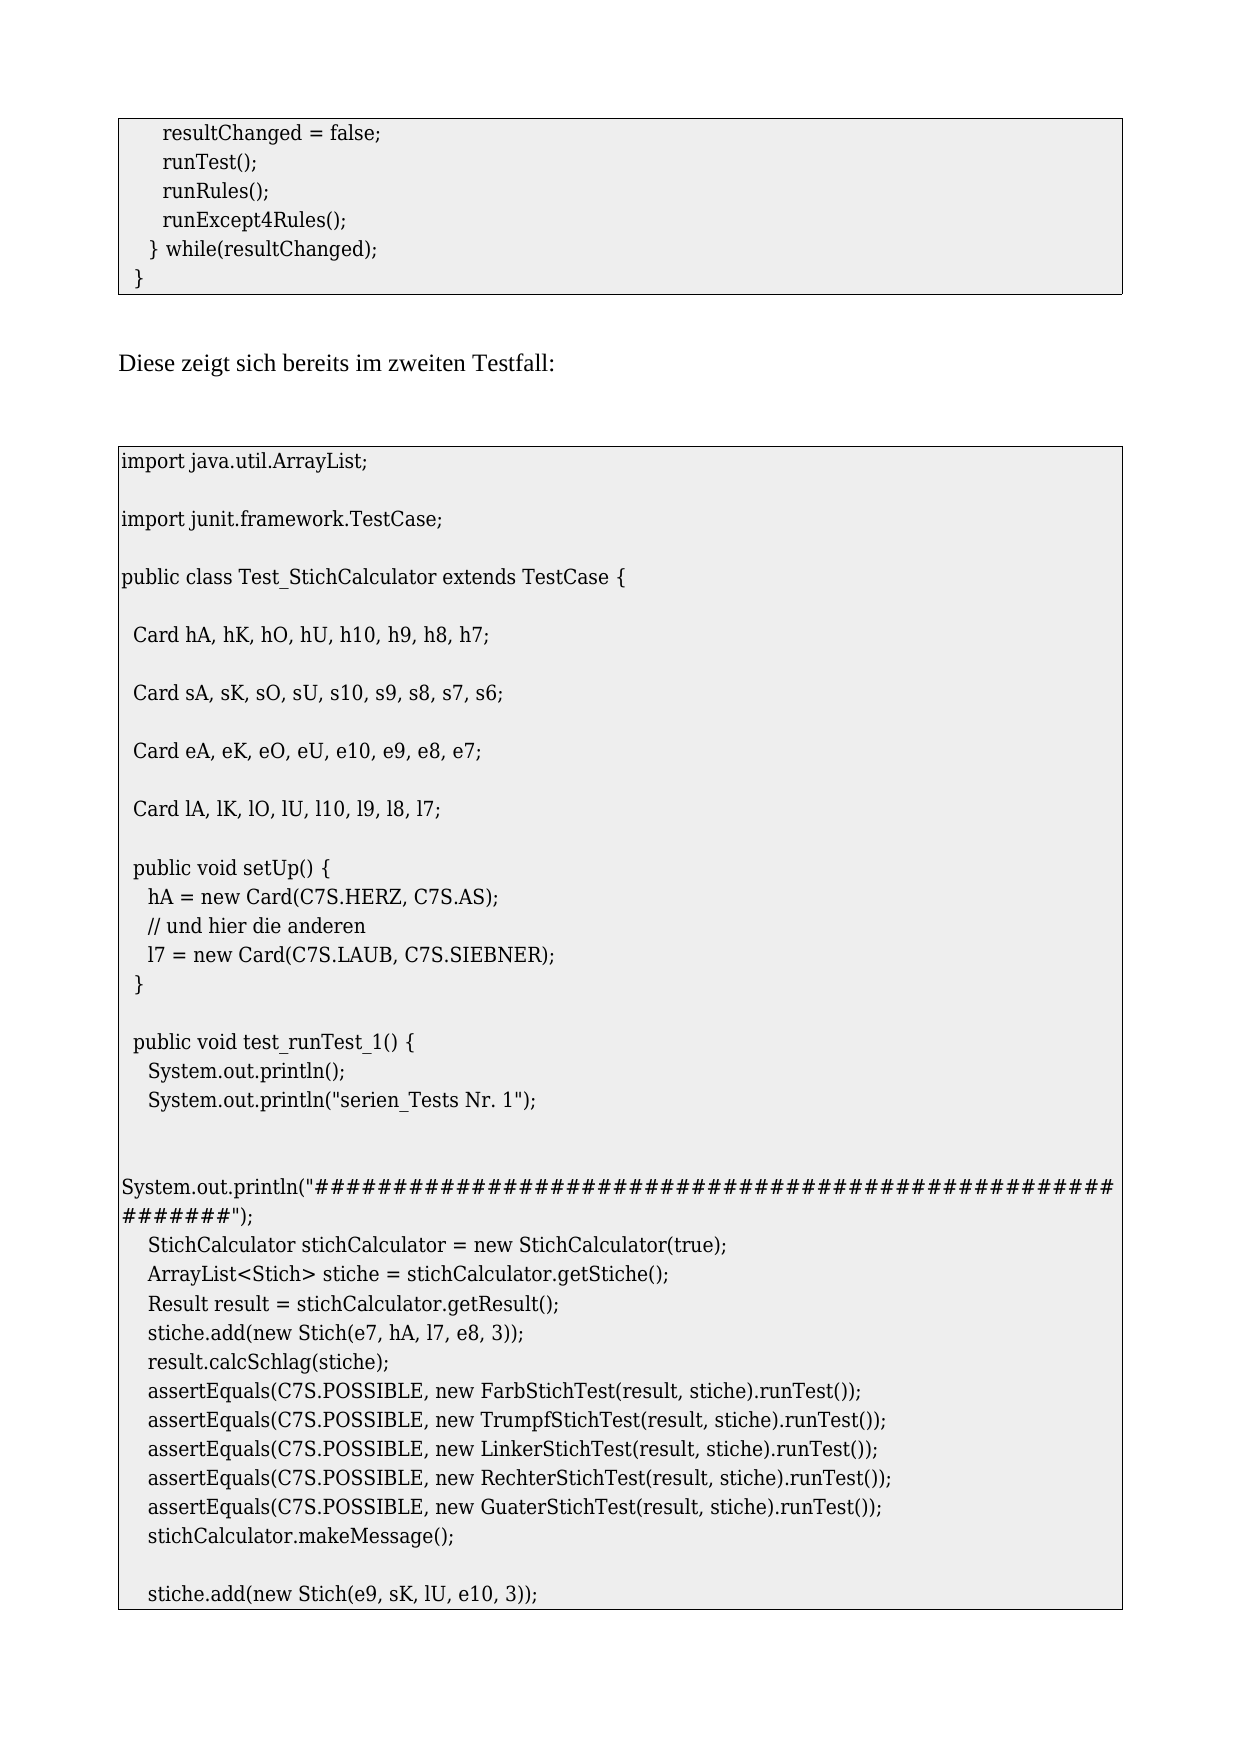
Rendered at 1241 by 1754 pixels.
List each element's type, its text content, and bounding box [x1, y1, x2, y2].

text runTest(); [119, 147, 1122, 174]
text public void setUp() { [119, 853, 1122, 880]
text Diese zeigt sich bereits im zweiten Testfall: [118, 348, 1122, 376]
text } [119, 263, 1122, 294]
text StichCalculator stichCalculator = new StichCalculator(true); [119, 1230, 1122, 1258]
text System.out.println("##########################################################"); [119, 1114, 1122, 1229]
text hA = new Card(C7S.HERZ, C7S.AS); [119, 882, 1122, 909]
text runExcept4Rules(); [119, 205, 1122, 233]
text public class Test_StichCalculator extends TestCase { [119, 562, 1122, 589]
text stichCalculator.makeMessage(); [119, 1521, 1122, 1548]
text stiche.add(new Stich(e9, sK, lU, e10, 3)); [119, 1579, 1122, 1609]
text Card eA, eK, eO, eU, e10, e9, e8, e7; [119, 736, 1122, 764]
text runRules(); [119, 176, 1122, 203]
text assertEquals(C7S.POSSIBLE, new RechterStichTest(result, stiche).runTest()); [119, 1463, 1122, 1490]
text stiche.add(new Stich(e7, hA, l7, e8, 3)); [119, 1318, 1122, 1345]
text } [119, 969, 1122, 996]
text assertEquals(C7S.POSSIBLE, new GuaterStichTest(result, stiche).runTest()); [119, 1492, 1122, 1519]
text import junit.framework.TestCase; [119, 504, 1122, 531]
text Result result = stichCalculator.getResult(); [119, 1288, 1122, 1316]
text System.out.println("serien_Tests Nr. 1"); [119, 1085, 1122, 1112]
text // und hier die anderen [119, 911, 1122, 938]
text Card hA, hK, hO, hU, h10, h9, h8, h7; [119, 620, 1122, 647]
text l7 = new Card(C7S.LAUB, C7S.SIEBNER); [119, 940, 1122, 967]
text System.out.println(); [119, 1056, 1122, 1083]
text result.calcSchlag(stiche); [119, 1347, 1122, 1374]
text assertEquals(C7S.POSSIBLE, new FarbStichTest(result, stiche).runTest()); [119, 1376, 1122, 1403]
text resultChanged = false; [119, 119, 1122, 145]
text import java.util.ArrayList; [119, 447, 1122, 473]
text Card lA, lK, lO, lU, l10, l9, l8, l7; [119, 794, 1122, 822]
text assertEquals(C7S.POSSIBLE, new LinkerStichTest(result, stiche).runTest()); [119, 1434, 1122, 1461]
text } while(resultChanged); [119, 234, 1122, 262]
text ArrayList<Stich> stiche = stichCalculator.getStiche(); [119, 1259, 1122, 1287]
text public void test_runTest_1() { [119, 1027, 1122, 1054]
text Card sA, sK, sO, sU, s10, s9, s8, s7, s6; [119, 678, 1122, 706]
text assertEquals(C7S.POSSIBLE, new TrumpfStichTest(result, stiche).runTest()); [119, 1405, 1122, 1432]
